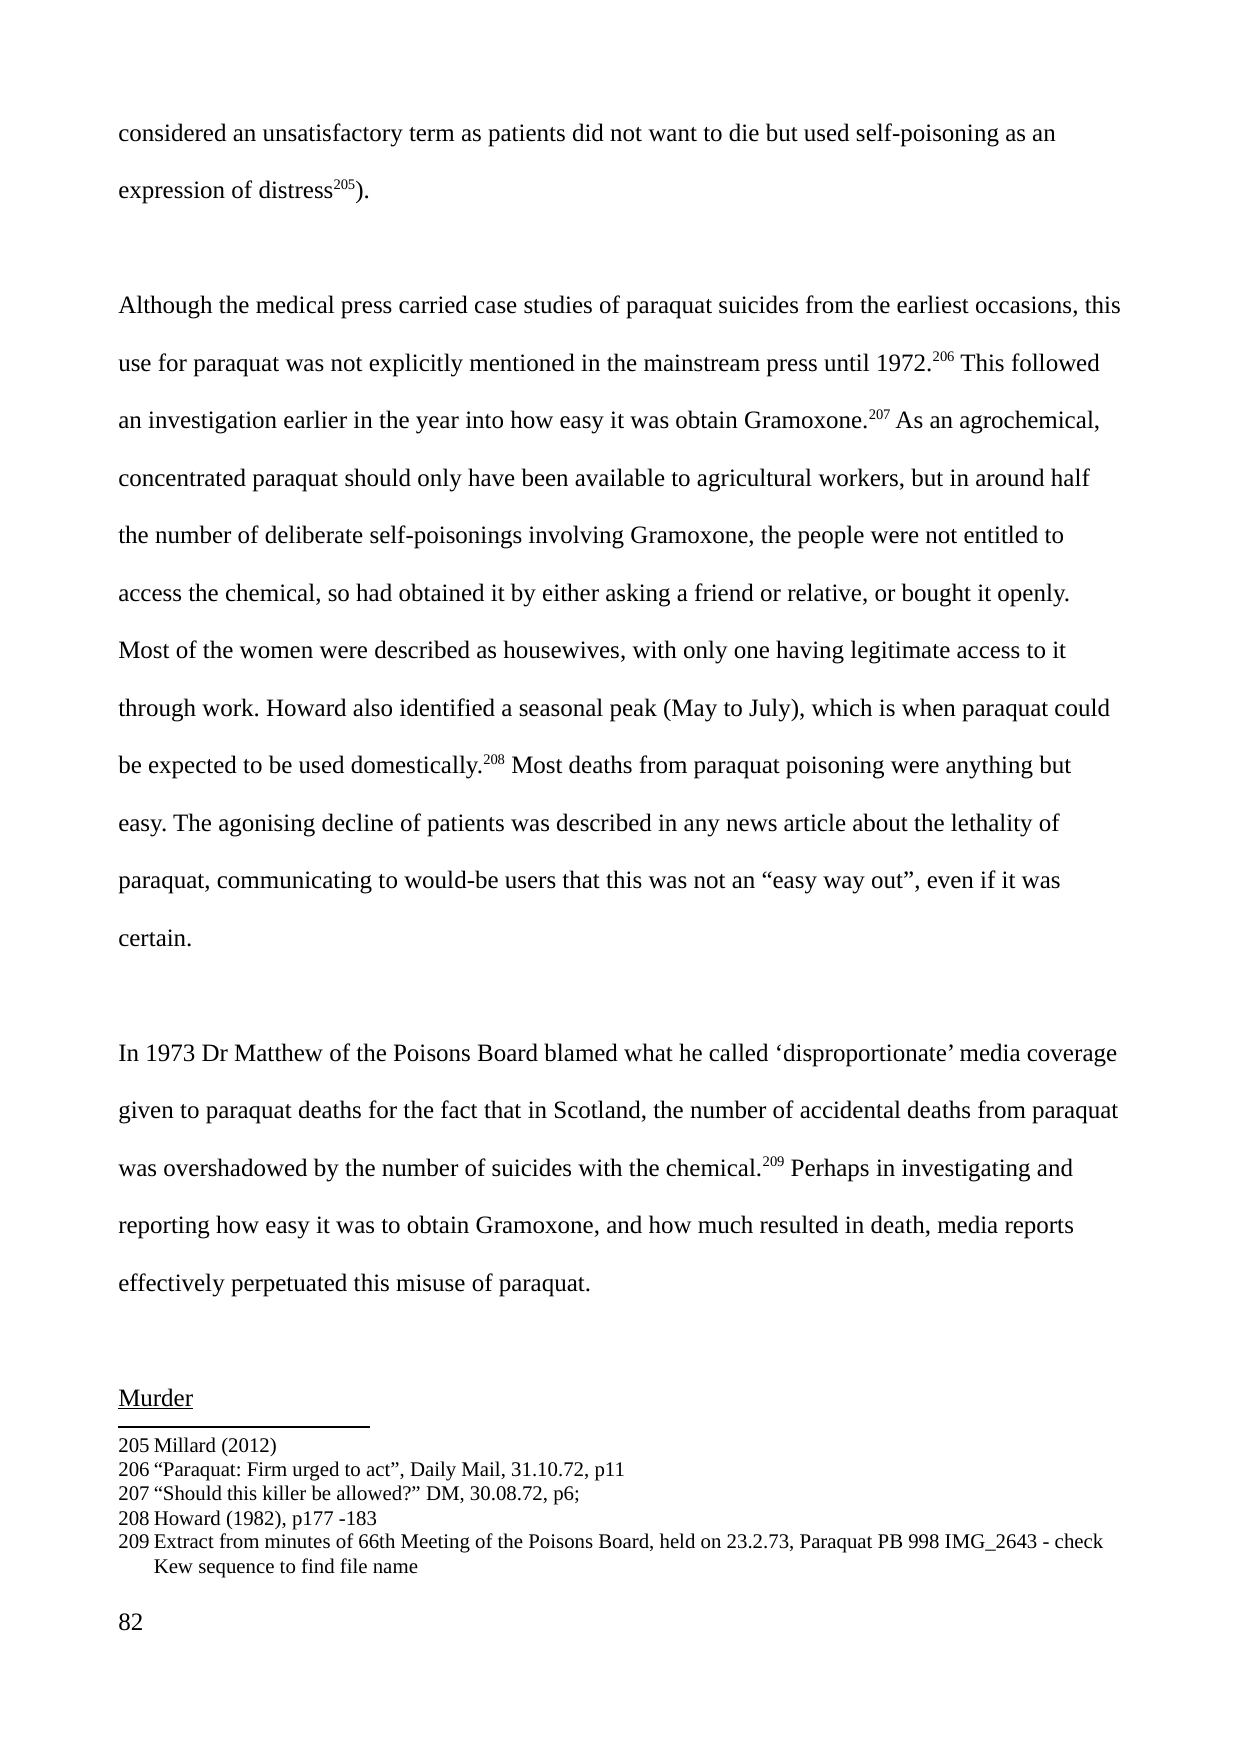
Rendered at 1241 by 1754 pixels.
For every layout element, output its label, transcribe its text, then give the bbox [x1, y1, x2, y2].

text Extract from minutes of 66th Meeting of the Poisons Board, held on 23.2.73, Paraquat PB 998 IMG_2643 - check Kew sequence to find file name [118, 1529, 1122, 1578]
text Millard (2012) [118, 1433, 1122, 1457]
text “Paraquat: Firm urged to act”, Daily Mail, 31.10.72, p11 [118, 1457, 1122, 1481]
text Although the medical press carried case studies of paraquat suicides from the earliest occasions, this use for paraquat was not explicitly mentioned in the mainstream press until 1972. This followed an investigation earlier in the year into how easy it was obtain Gramoxone. As an agrochemical, concentrated paraquat should only have been available to agricultural workers, but in around half the number of deliberate self-poisonings involving Gramoxone, the people were not entitled to access the chemical, so had obtained it by either asking a friend or relative, or bought it openly. Most of the women were described as housewives, with only one having legitimate access to it through work. Howard also identified a seasonal peak (May to July), which is when paraquat could be expected to be used domestically. Most deaths from paraquat poisoning were anything but easy. The agonising decline of patients was described in any news article about the lethality of paraquat, communicating to would-be users that this was not an “easy way out”, even if it was certain. [118, 291, 1122, 952]
text considered an unsatisfactory term as patients did not want to die but used self-poisoning as an expression of distress). [118, 118, 1122, 204]
text In 1973 Dr Matthew of the Poisons Board blamed what he called ‘disproportionate’ media coverage given to paraquat deaths for the fact that in Scotland, the number of accidental deaths from paraquat was overshadowed by the number of suicides with the chemical. Perhaps in investigating and reporting how easy it was to obtain Gramoxone, and how much resulted in death, media reports effectively perpetuated this misuse of paraquat. [118, 1038, 1122, 1297]
text “Should this killer be allowed?” DM, 30.08.72, p6; [118, 1481, 1122, 1505]
text Murder [118, 1383, 1122, 1412]
text Howard (1982), p177 -183 [118, 1505, 1122, 1529]
